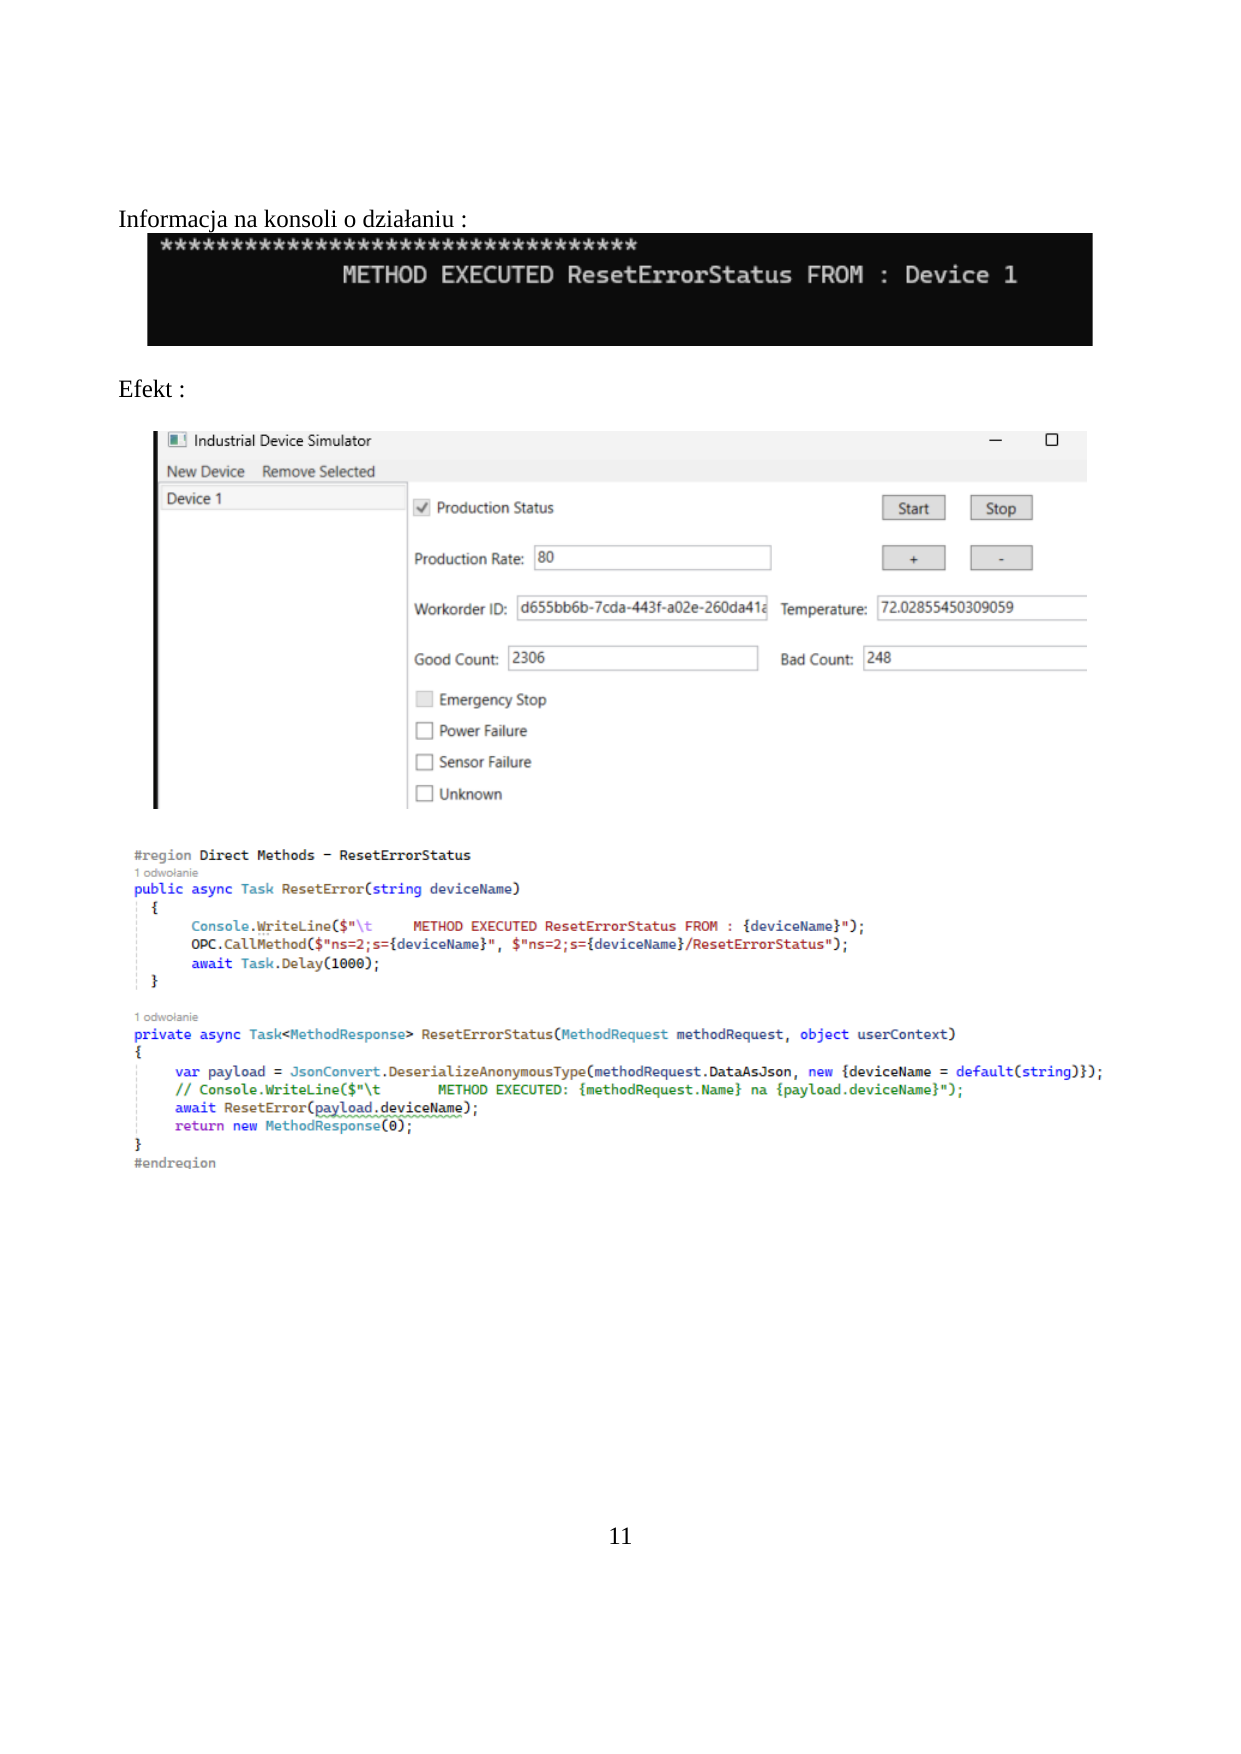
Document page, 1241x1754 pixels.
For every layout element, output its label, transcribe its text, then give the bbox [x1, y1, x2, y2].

picture [118, 836, 1123, 1169]
picture [153, 431, 1087, 809]
text Informacja na konsoli o działaniu : [118, 204, 1122, 233]
text Efekt : [118, 374, 1122, 403]
picture [147, 233, 1093, 346]
